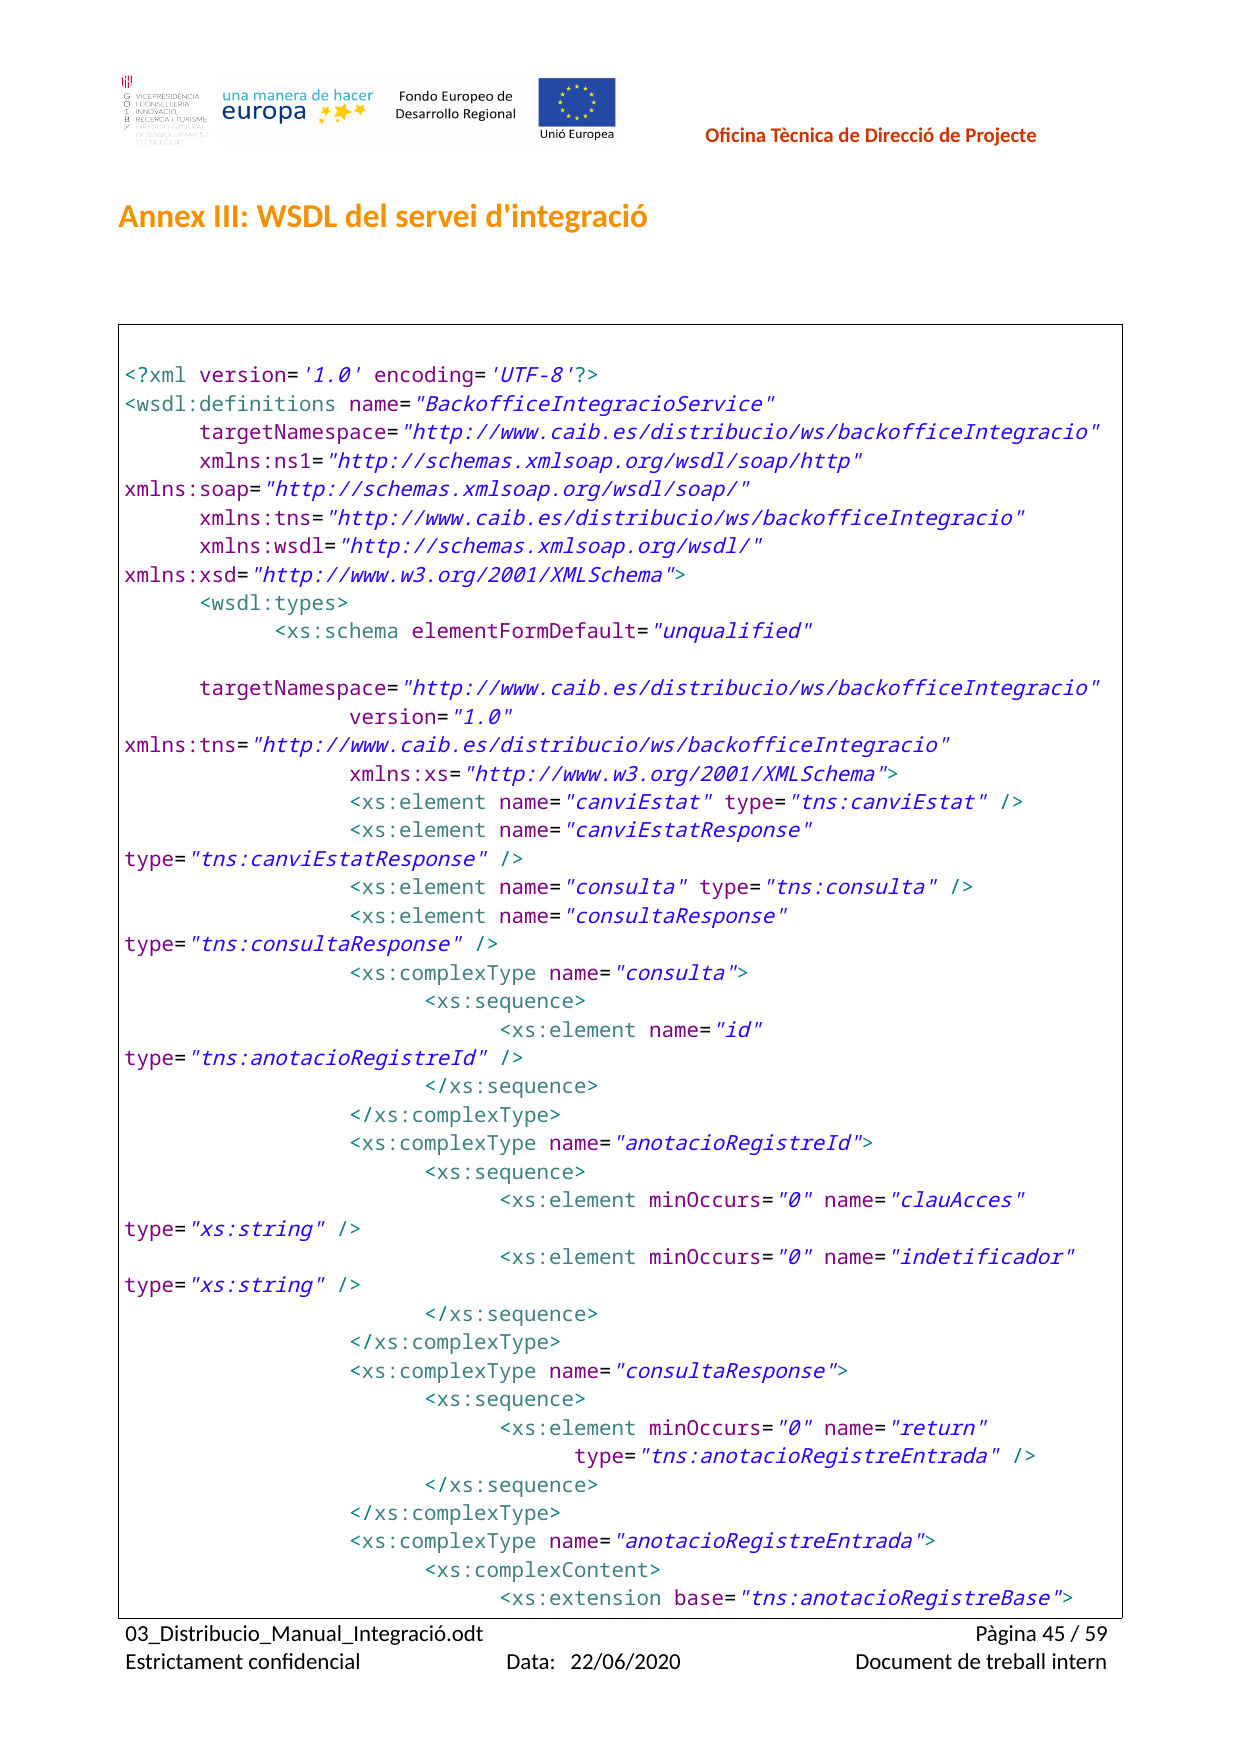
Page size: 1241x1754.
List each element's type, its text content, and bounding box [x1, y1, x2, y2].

subtitle Annex III: WSDL del servei d'integració [118, 195, 1122, 236]
picture [118, 73, 213, 147]
picture [219, 73, 621, 147]
table_header <?xml version='1.0' encoding='UTF-8'?> <wsdl:definitions name="BackofficeIntegracioService" targetNamespace="http://www.caib.es/distribucio/ws/backofficeIntegracio" xmlns:ns1="http://schemas.xmlsoap.org/wsdl/soap/http" xmlns:soap="http://schemas.xmlsoap.org/wsdl/soap/" xmlns:tns="http://www.caib.es/distribucio/ws/backofficeIntegracio" xmlns:wsdl="http://schemas.xmlsoap.org/wsdl/" xmlns:xsd="http://www.w3.org/2001/XMLSchema"> <wsdl:types> <xs:schema elementFormDefault="unqualified" targetNamespace="http://www.caib.es/distribucio/ws/backofficeIntegracio" version="1.0" xmlns:tns="http://www.caib.es/distribucio/ws/backofficeIntegracio" xmlns:xs="http://www.w3.org/2001/XMLSchema"> <xs:element name="canviEstat" type="tns:canviEstat" /> <xs:element name="canviEstatResponse" type="tns:canviEstatResponse" /> <xs:element name="consulta" type="tns:consulta" /> <xs:element name="consultaResponse" type="tns:consultaResponse" /> <xs:complexType name="consulta"> <xs:sequence> <xs:element name="id" type="tns:anotacioRegistreId" /> </xs:sequence> </xs:complexType> <xs:complexType name="anotacioRegistreId"> <xs:sequence> <xs:element minOccurs="0" name="clauAcces" type="xs:string" /> <xs:element minOccurs="0" name="indetificador" type="xs:string" /> </xs:sequence> </xs:complexType> <xs:complexType name="consultaResponse"> <xs:sequence> <xs:element minOccurs="0" name="return" type="tns:anotacioRegistreEntrada" /> </xs:sequence> </xs:complexType> <xs:complexType name="anotacioRegistreEntrada"> <xs:complexContent> <xs:extension base="tns:anotacioRegistreBase"> [119, 325, 1122, 1618]
